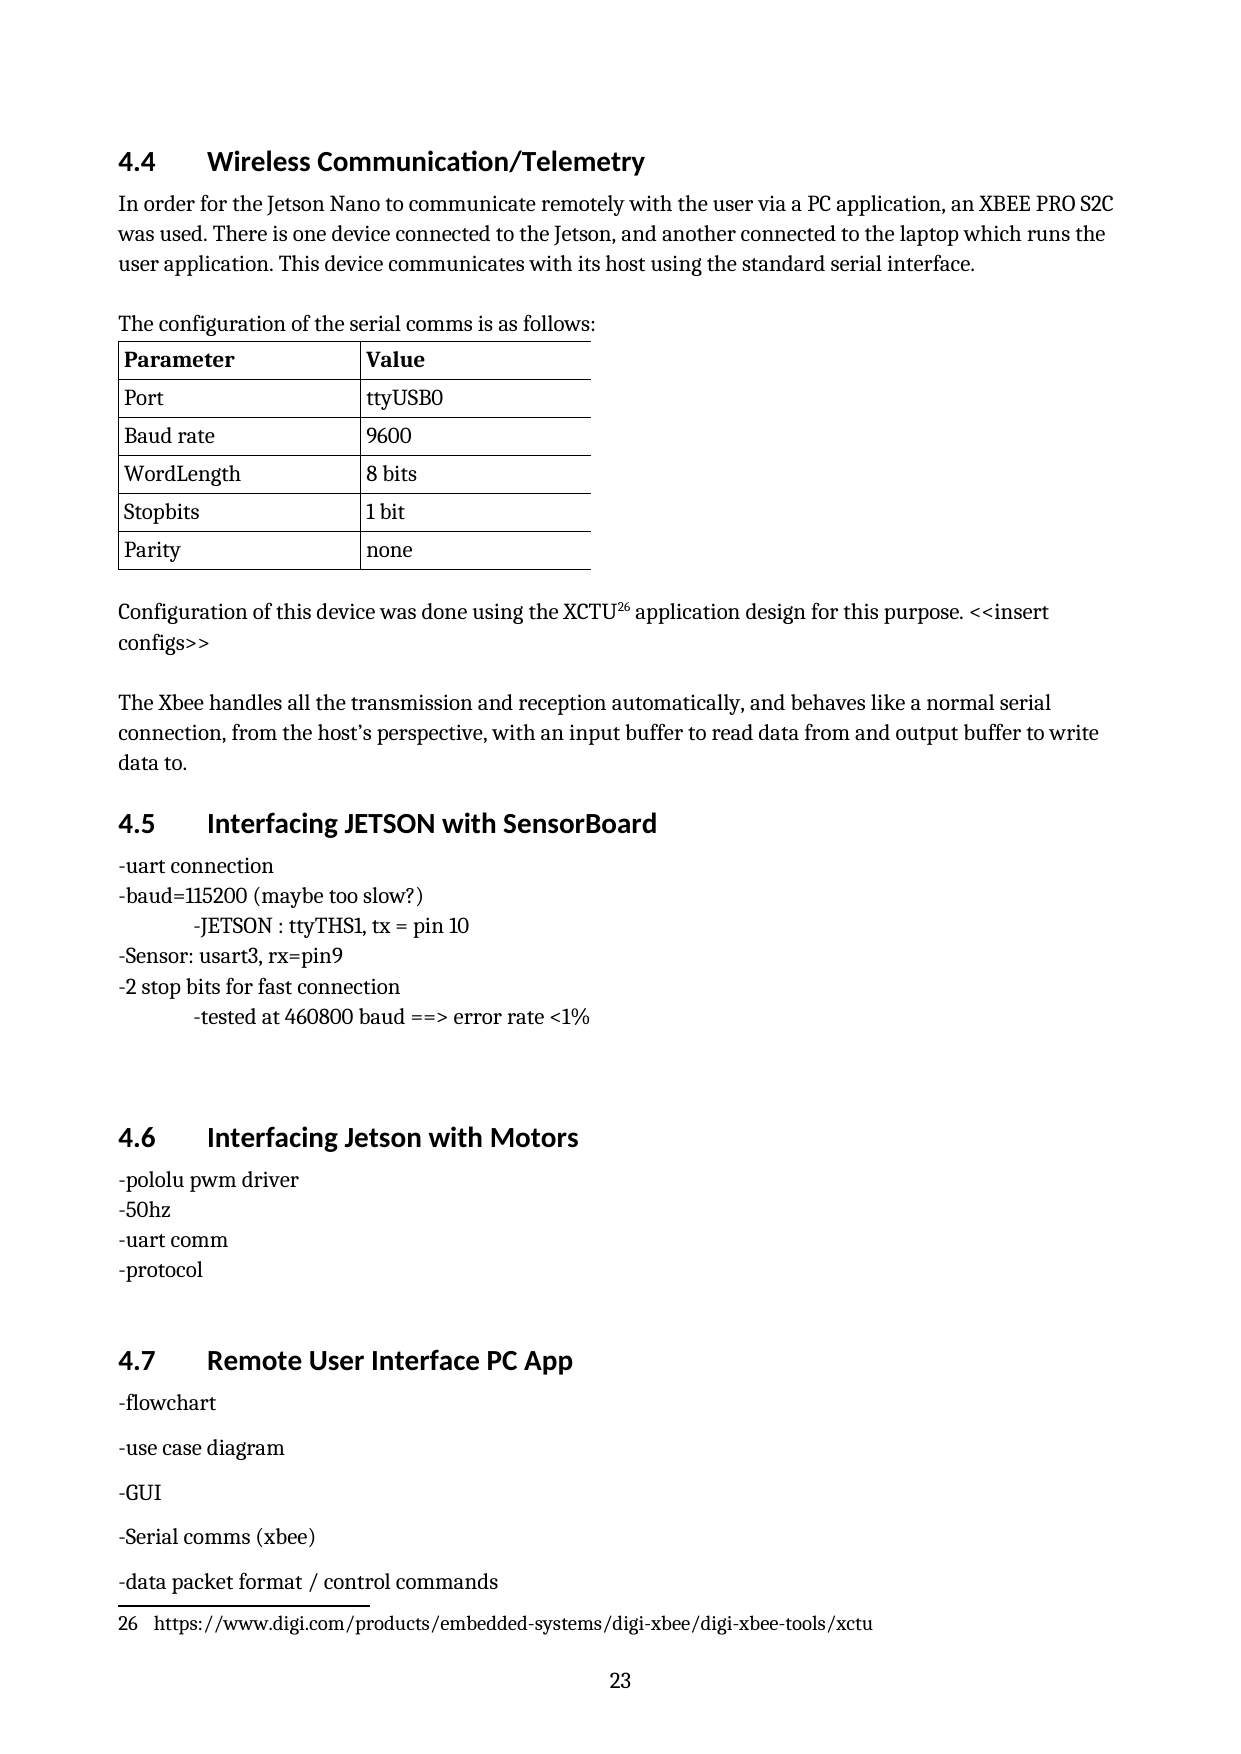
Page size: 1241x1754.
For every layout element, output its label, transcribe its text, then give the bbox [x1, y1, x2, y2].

text -data packet format / control commands [118, 1569, 1122, 1595]
table_cell Baud rate [119, 418, 360, 455]
text -2 stop bits for fast connection [118, 973, 1122, 1000]
text -uart connection [118, 853, 1122, 879]
text -Sensor: usart3, rx=pin9 [118, 943, 1122, 969]
table_cell Parity [119, 532, 360, 569]
table_cell ttyUSB0 [361, 380, 591, 417]
table_cell Stopbits [119, 494, 360, 531]
table_cell WordLength [119, 456, 360, 493]
text -protocol [118, 1257, 1122, 1283]
table_header Value [361, 342, 591, 379]
text https://www.digi.com/products/embedded-systems/digi-xbee/digi-xbee-tools/xctu [118, 1612, 1122, 1636]
table_cell 9600 [361, 418, 591, 455]
text -tested at 460800 baud ==> error rate <1% [118, 1004, 1122, 1030]
text -JETSON : ttyTHS1, tx = pin 10 [118, 913, 1122, 939]
table_cell 1 bit [361, 494, 591, 531]
text -pololu pwm driver -50hz [118, 1166, 1122, 1223]
text -uart comm [118, 1227, 1122, 1253]
table_header Parameter [119, 342, 360, 379]
text -GUI [118, 1479, 1122, 1506]
text In order for the Jetson Nano to communicate remotely with the user via a PC application, an XBEE PRO S2C was used. There is one device connected to the Jetson, and another connected to the laptop which runs the user application. This device communicates with its host using the standard serial interface. [118, 190, 1122, 277]
text -use case diagram [118, 1434, 1122, 1461]
table_cell 8 bits [361, 456, 591, 493]
table_cell Port [119, 380, 360, 417]
subtitle Wireless Communication/Telemetry [118, 143, 1122, 179]
text Configuration of this device was done using the XCTU application design for this purpose. <<insert configs>> [118, 599, 1122, 656]
text The configuration of the serial comms is as follows: [118, 311, 1122, 337]
table_cell none [361, 532, 591, 569]
subtitle Interfacing JETSON with SensorBoard [118, 805, 1122, 841]
text The Xbee handles all the transmission and reception automatically, and behaves like a normal serial connection, from the host’s perspective, with an input buffer to read data from and output buffer to write data to. [118, 690, 1122, 777]
subtitle Interfacing Jetson with Motors [118, 1119, 1122, 1155]
text -flowchart [118, 1390, 1122, 1416]
subtitle Remote User Interface PC App [118, 1342, 1122, 1378]
text -Serial comms (xbee) [118, 1524, 1122, 1550]
text -baud=115200 (maybe too slow?) [118, 883, 1122, 909]
